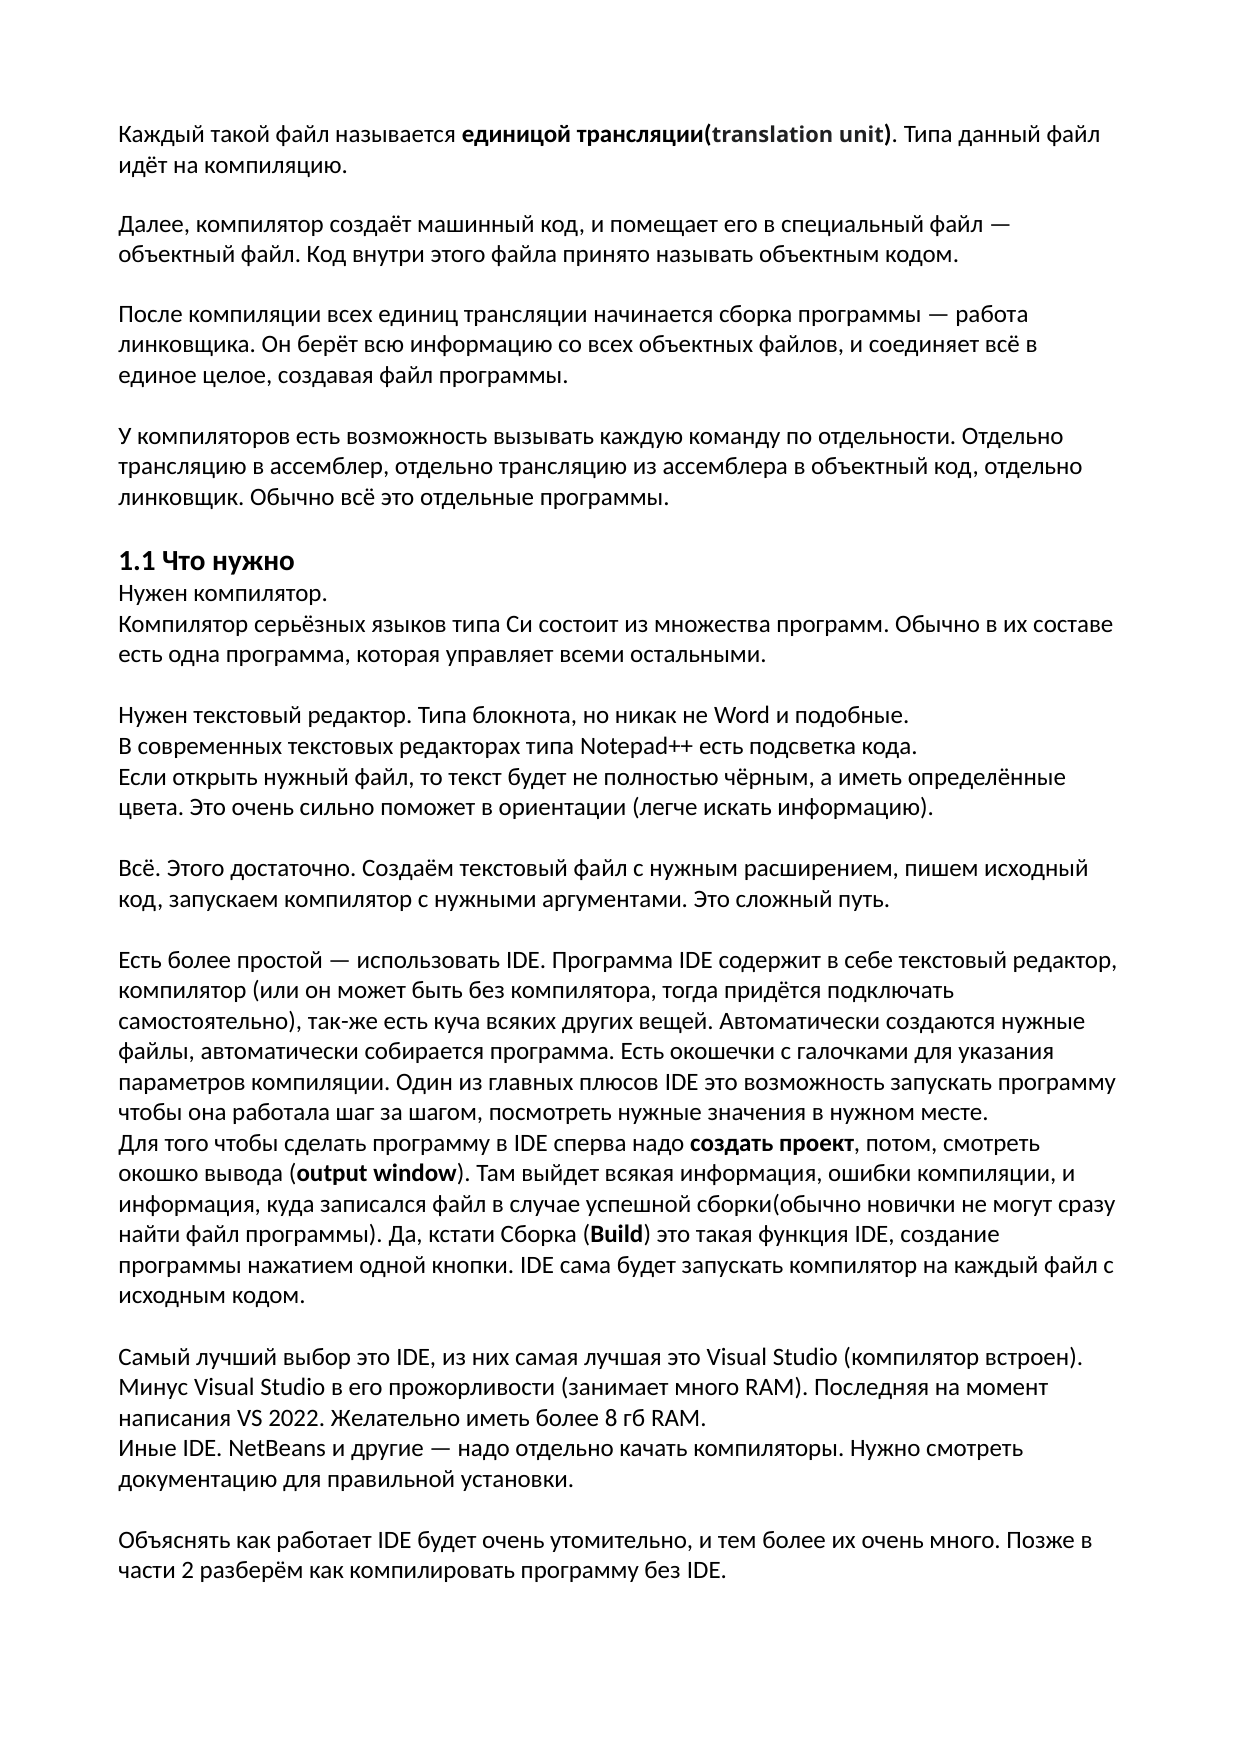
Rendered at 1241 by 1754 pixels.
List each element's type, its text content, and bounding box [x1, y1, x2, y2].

text Компилятор серьёзных языков типа Си состоит из множества программ. Обычно в их составе есть одна программа, которая управляет всеми остальными. [118, 608, 1122, 669]
text Есть более простой — использовать IDE. Программа IDE содержит в себе текстовый редактор, компилятор (или он может быть без компилятора, тогда придётся подключать самостоятельно), так-же есть куча всяких других вещей. Автоматически создаются нужные файлы, автоматически собирается программа. Есть окошечки с галочками для указания параметров компиляции. Один из главных плюсов IDE это возможность запускать программу чтобы она работала шаг за шагом, посмотреть нужные значения в нужном месте. [118, 944, 1122, 1127]
text В современных текстовых редакторах типа Notepad++ есть подсветка кода. [118, 730, 1122, 761]
text После компиляции всех единиц трансляции начинается сборка программы — работа линковщика. Он берёт всю информацию со всех объектных файлов, и соединяет всё в единое целое, создавая файл программы. [118, 298, 1122, 389]
text Объяснять как работает IDE будет очень утомительно, и тем более их очень много. Позже в части 2 разберём как компилировать программу без IDE. [118, 1524, 1122, 1585]
text Иные IDE. NetBeans и другие — надо отдельно качать компиляторы. Нужно смотреть документацию для правильной установки. [118, 1432, 1122, 1493]
text Нужен компилятор. [118, 578, 1122, 608]
text Нужен текстовый редактор. Типа блокнота, но никак не Word и подобные. [118, 700, 1122, 730]
text Для того чтобы сделать программу в IDE сперва надо создать проект, потом, смотреть окошко вывода (output window). Там выйдет всякая информация, ошибки компиляции, и информация, куда записался файл в случае успешной сборки(обычно новички не могут сразу найти файл программы). Да, кстати Сборка (Build) это такая функция IDE, создание программы нажатием одной кнопки. IDE сама будет запускать компилятор на каждый файл с исходным кодом. [118, 1127, 1122, 1310]
text Далее, компилятор создаёт машинный код, и помещает его в специальный файл — объектный файл. Код внутри этого файла принято называть объектным кодом. [118, 208, 1122, 269]
text Каждый такой файл называется единицой трансляции(translation unit). Типа данный файл идёт на компиляцию. [118, 118, 1122, 179]
text У компиляторов есть возможность вызывать каждую команду по отдельности. Отдельно трансляцию в ассемблер, отдельно трансляцию из ассемблера в объектный код, отдельно линковщик. Обычно всё это отдельные программы. [118, 420, 1122, 511]
text Если открыть нужный файл, то текст будет не полностью чёрным, а иметь определённые цвета. Это очень сильно поможет в ориентации (легче искать информацию). [118, 761, 1122, 822]
text Самый лучший выбор это IDE, из них самая лучшая это Visual Studio (компилятор встроен). Минус Visual Studio в его прожорливости (занимает много RAM). Последняя на момент написания VS 2022. Желательно иметь более 8 гб RAM. [118, 1341, 1122, 1432]
text 1.1 Что нужно [118, 542, 1122, 578]
text Всё. Этого достаточно. Создаём текстовый файл с нужным расширением, пишем исходный код, запускаем компилятор с нужными аргументами. Это сложный путь. [118, 852, 1122, 913]
